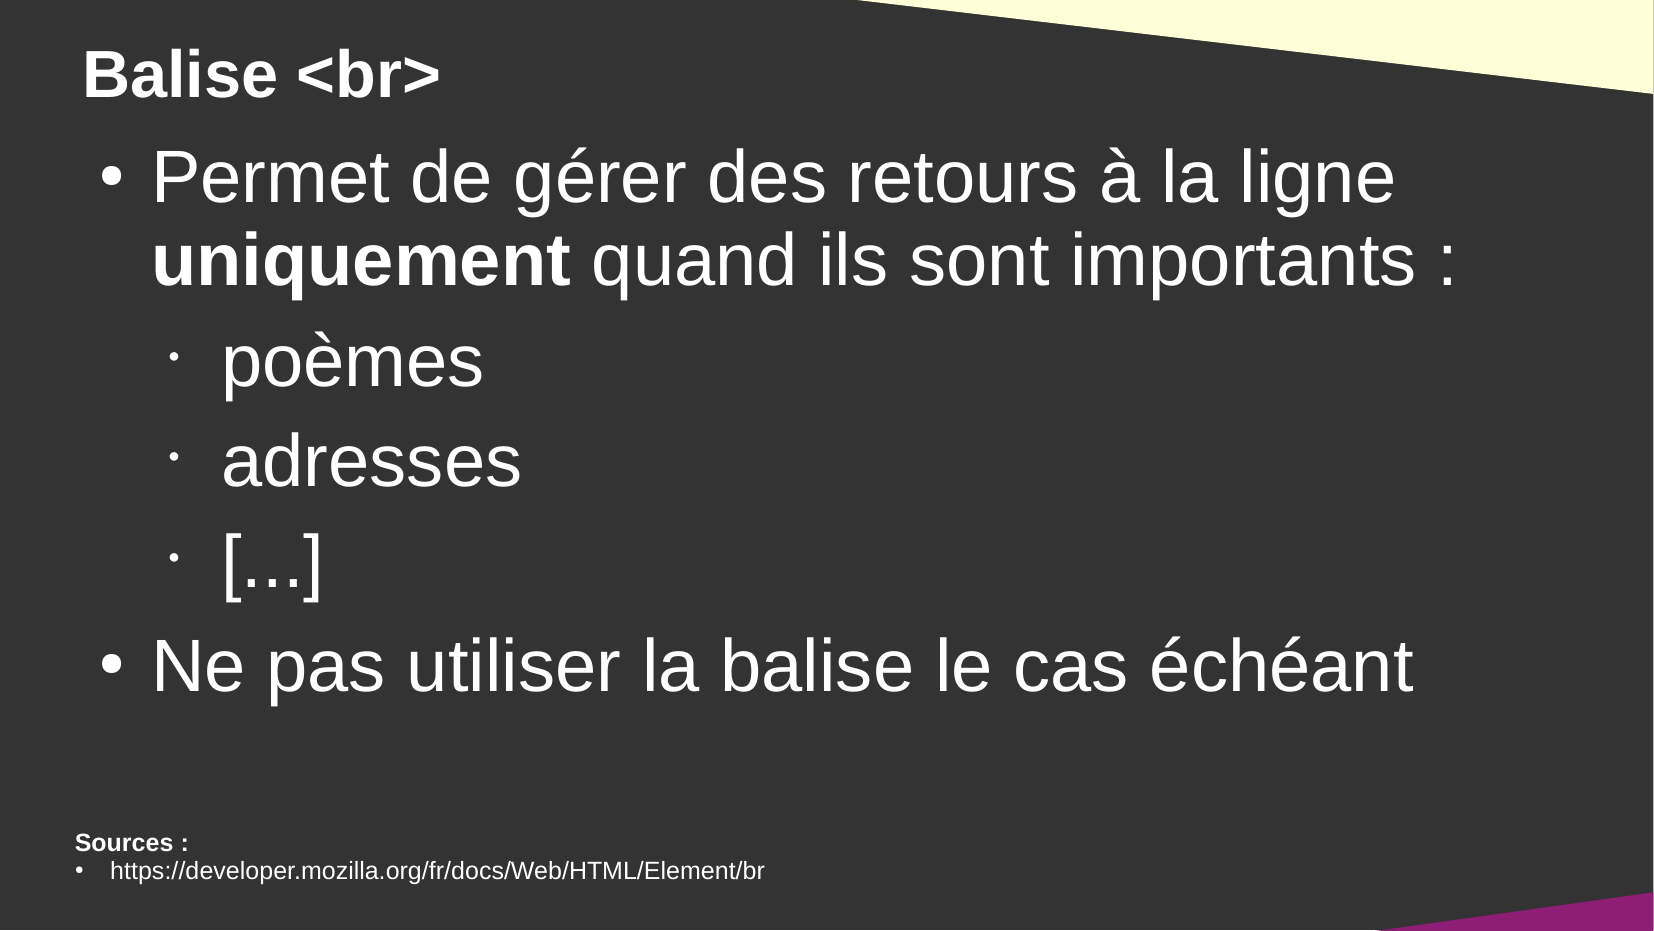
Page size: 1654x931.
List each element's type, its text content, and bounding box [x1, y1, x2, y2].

text_box Sources : https://developer.mozilla.org/fr/docs/Web/HTML/Element/br [59, 821, 1546, 931]
text_box [857, 0, 1654, 94]
title Balise <br> [82, 37, 1571, 112]
list Permet de gérer des retours à la ligne uniquement quand ils sont importants : poèmes adresses [...] Ne pas utiliser la balise le cas échéant [80, 135, 1620, 709]
text_box [1375, 892, 1654, 931]
